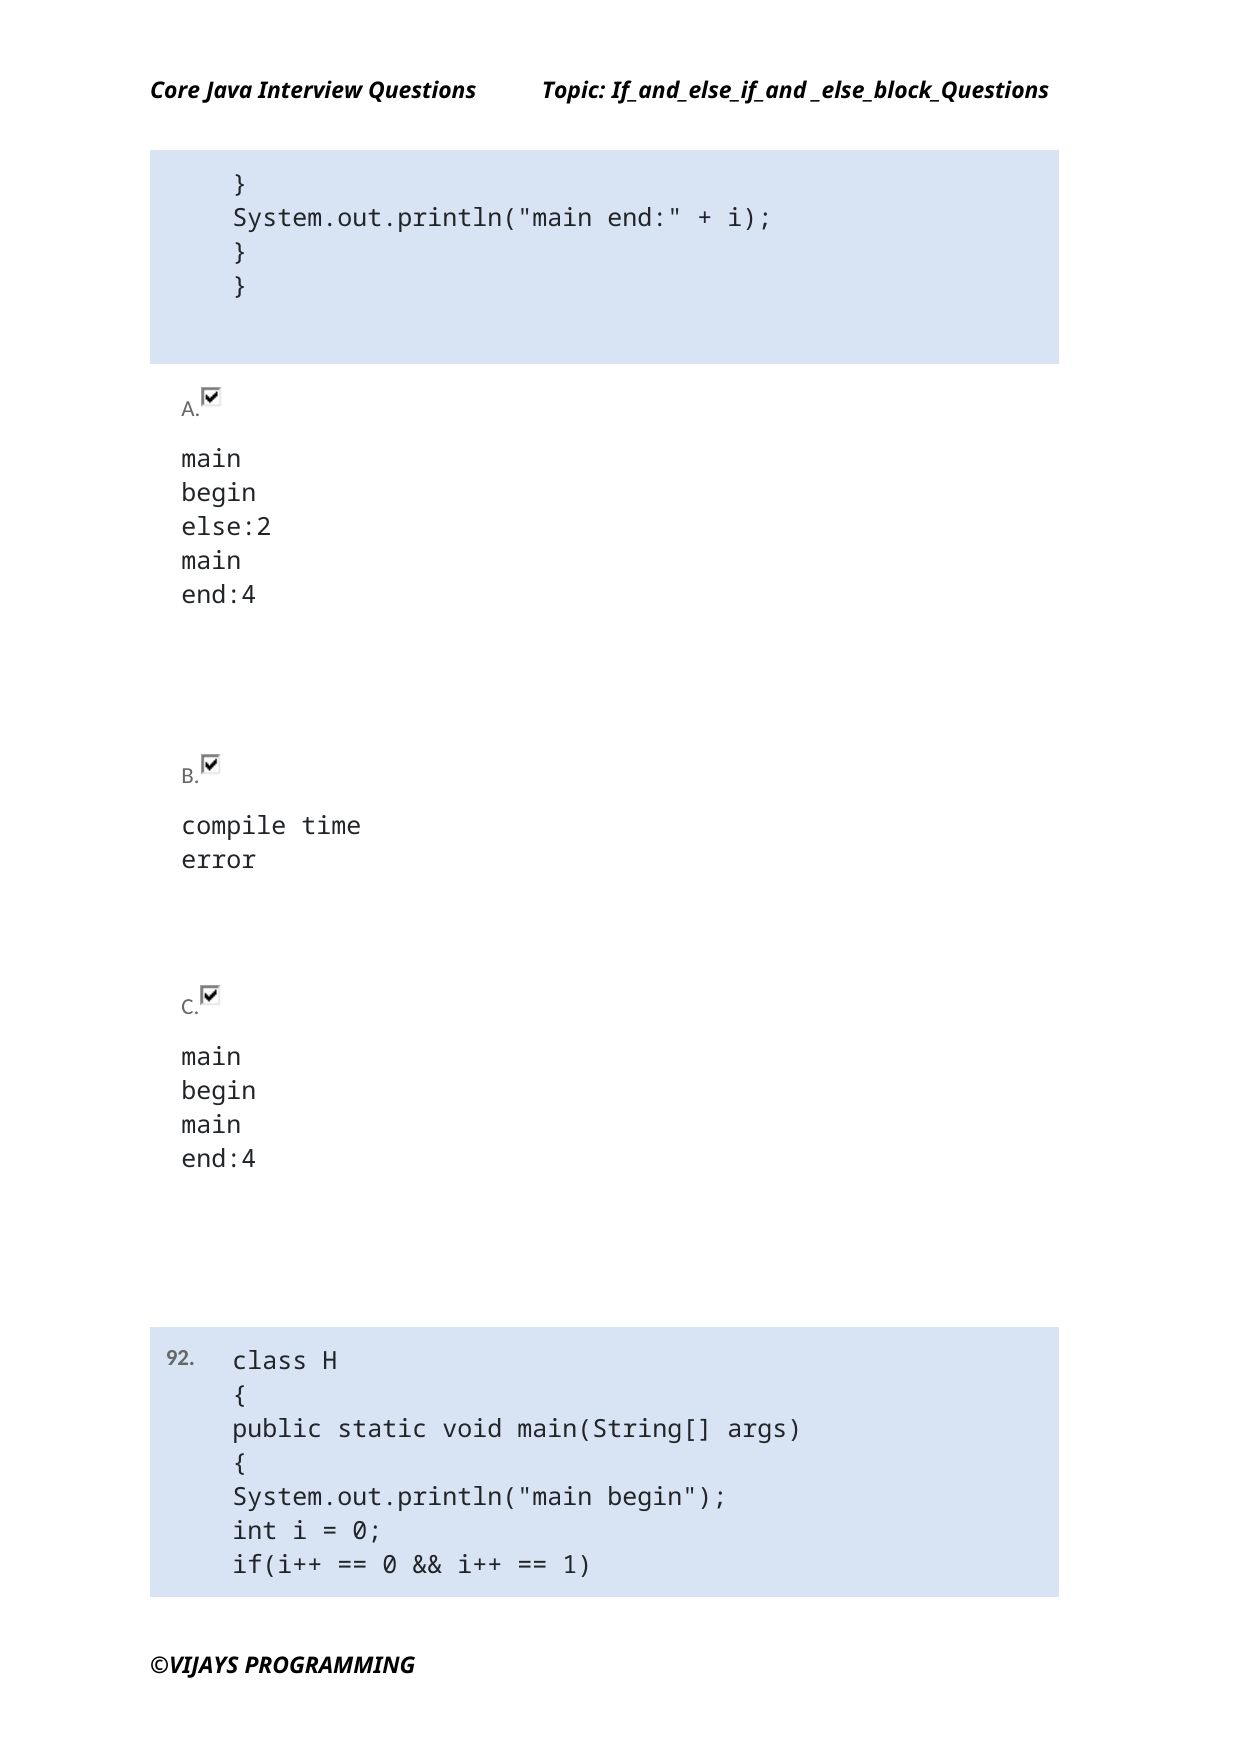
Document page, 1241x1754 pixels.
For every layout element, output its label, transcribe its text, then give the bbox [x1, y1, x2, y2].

table_header A. main begin else:2 main end:4 [181, 380, 319, 747]
table_cell [1059, 1327, 1090, 1597]
table_header [150, 150, 216, 364]
table_cell 92. [150, 1327, 216, 1597]
table_cell [150, 364, 1090, 1327]
table_header } System.out.println("main end:" + i); } } [216, 150, 1059, 364]
table_header C. main begin main end:4 [181, 978, 319, 1311]
table_header [1059, 150, 1090, 364]
table_header B. compile time error [181, 747, 442, 978]
table_cell class H { public static void main(String[] args) { System.out.println("main begin"); int i = 0; if(i++ == 0 && i++ == 1) [216, 1327, 1059, 1597]
